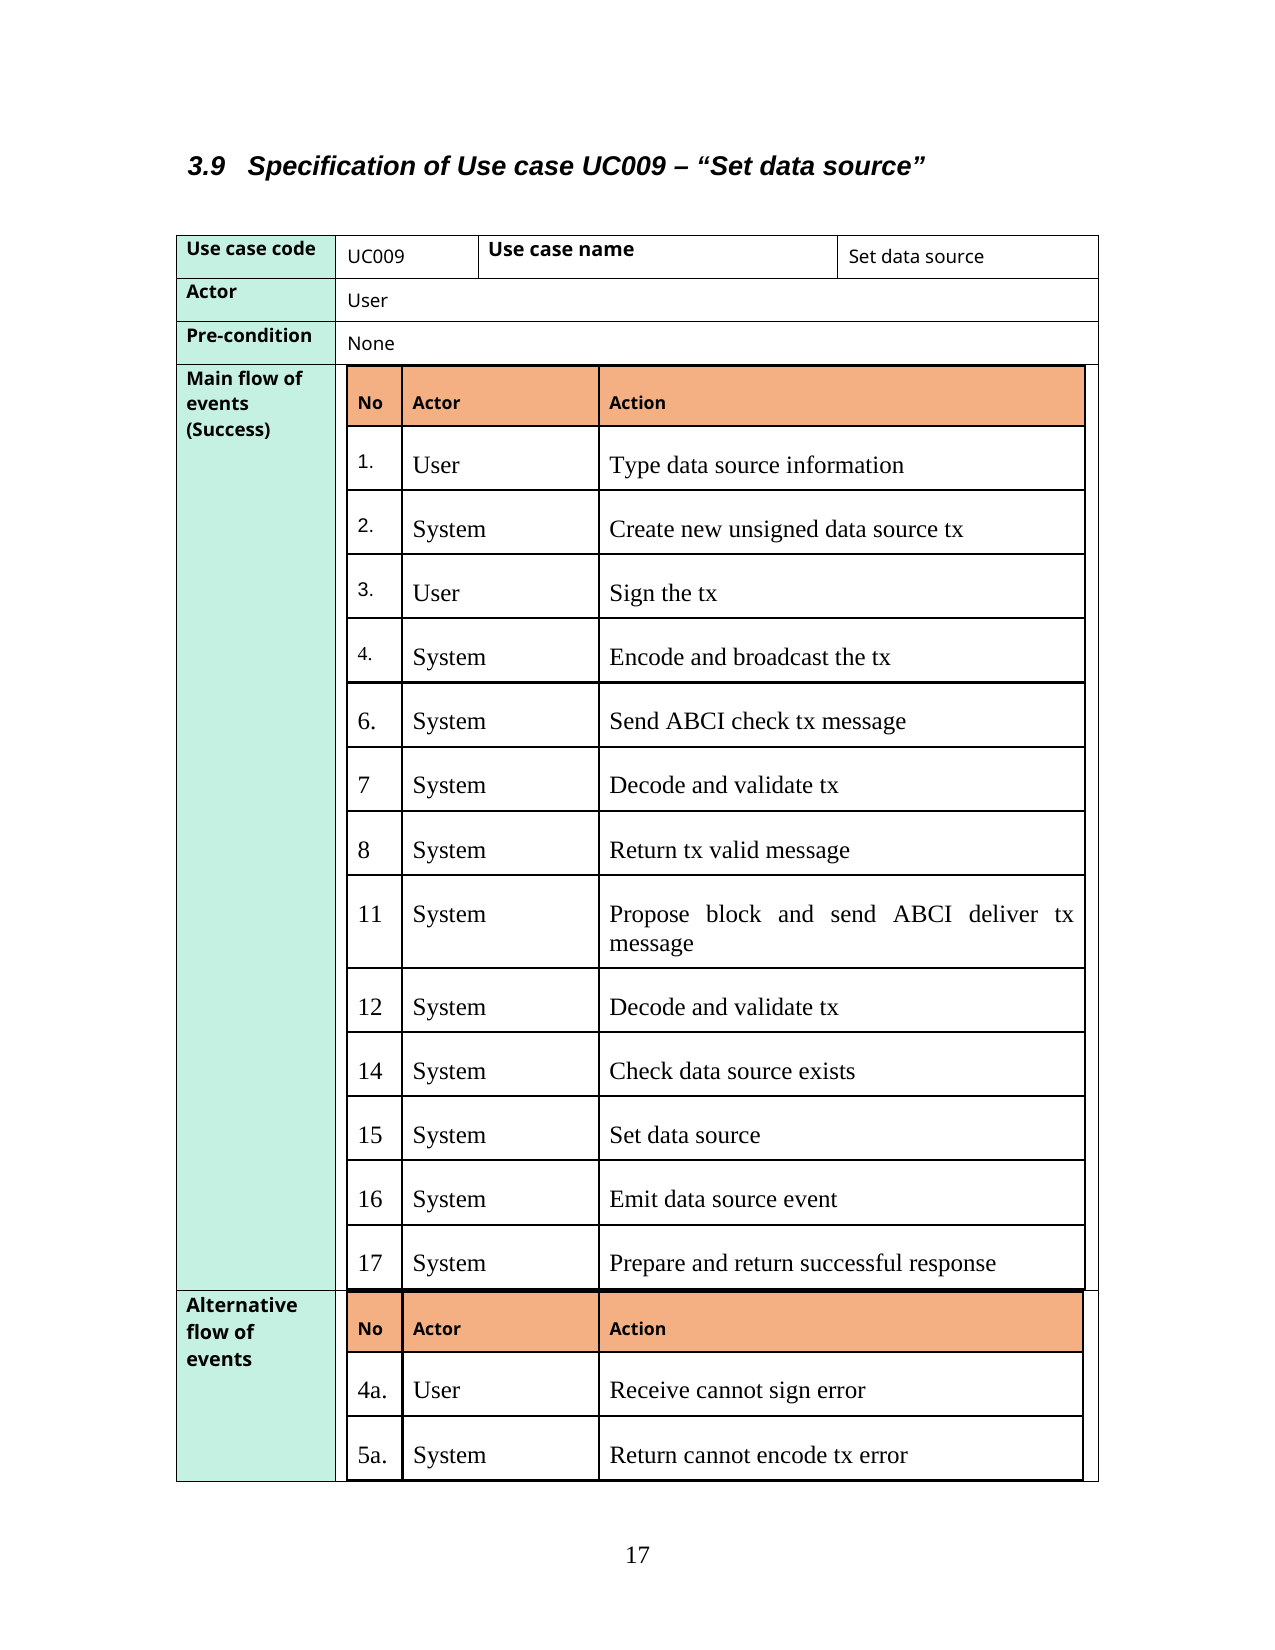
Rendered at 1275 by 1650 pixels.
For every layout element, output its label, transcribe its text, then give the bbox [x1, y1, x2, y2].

table_cell Prepare and return successful response [600, 1226, 1084, 1288]
table_cell [336, 365, 346, 1290]
table_cell Return cannot encode tx error [600, 1417, 1082, 1479]
table_header Set data source [838, 236, 1098, 278]
subtitle Specification of Use case UC009 – “Set data source” [187, 150, 1087, 181]
table_cell 4. [348, 619, 401, 681]
table_cell User [336, 279, 1098, 321]
table_cell Check data source exists [600, 1033, 1084, 1095]
table_cell 6. [348, 684, 401, 746]
table_cell System [403, 1097, 598, 1159]
table_cell User [404, 1353, 598, 1415]
table_cell System [403, 1226, 598, 1288]
table_cell System [403, 491, 598, 553]
table_cell System [403, 1161, 598, 1223]
table_cell System [403, 969, 598, 1031]
table_header Actor [403, 367, 598, 425]
table_header No [348, 367, 401, 425]
table_cell 5a. [348, 1417, 401, 1479]
table_cell System [404, 1417, 598, 1479]
table_cell None [336, 322, 1098, 364]
table_cell Type data source information [600, 427, 1084, 489]
table_cell Create new unsigned data source tx [600, 491, 1084, 553]
table_cell [1086, 365, 1098, 1290]
table_cell User [403, 427, 598, 489]
table_cell System [403, 748, 598, 810]
table_cell Receive cannot sign error [600, 1353, 1082, 1415]
table_cell User [403, 555, 598, 617]
table_cell System [403, 812, 598, 874]
table_cell Encode and broadcast the tx [600, 619, 1084, 681]
table_cell Propose block and send ABCI deliver tx message [600, 876, 1084, 967]
table_cell 17 [348, 1226, 401, 1288]
table_cell Decode and validate tx [600, 969, 1084, 1031]
table_header Action [600, 1293, 1082, 1351]
table_cell 14 [348, 1033, 401, 1095]
table_cell Actor [177, 279, 335, 321]
table_cell System [403, 1033, 598, 1095]
table_cell Set data source [600, 1097, 1084, 1159]
table_cell Decode and validate tx [600, 748, 1084, 810]
table_cell System [403, 684, 598, 746]
table_cell Pre-condition [177, 322, 335, 364]
table_cell Main flow of events (Success) [177, 365, 335, 1290]
table_header UC009 [336, 236, 478, 278]
table_cell Emit data source event [600, 1161, 1084, 1223]
table_header Actor [404, 1293, 598, 1351]
table_cell Alternative flow of events [177, 1291, 335, 1481]
table_cell 8 [348, 812, 401, 874]
table_cell 1. [348, 427, 401, 489]
table_cell Send ABCI check tx message [600, 684, 1084, 746]
table_cell Return tx valid message [600, 812, 1084, 874]
table_cell 4a. [348, 1353, 401, 1415]
table_cell 7 [348, 748, 401, 810]
table_cell 3. [348, 555, 401, 617]
table_cell System [403, 876, 598, 967]
table_cell 2. [348, 491, 401, 553]
table_cell 15 [348, 1097, 401, 1159]
table_cell [1084, 1291, 1098, 1481]
table_header Action [600, 367, 1084, 425]
table_cell 12 [348, 969, 401, 1031]
table_cell System [403, 619, 598, 681]
table_cell [336, 1291, 346, 1481]
table_header Use case name [479, 236, 837, 278]
table_cell 16 [348, 1161, 401, 1223]
table_header No [348, 1293, 401, 1351]
table_cell 11 [348, 876, 401, 967]
table_header Use case code [177, 236, 335, 278]
table_cell Sign the tx [600, 555, 1084, 617]
